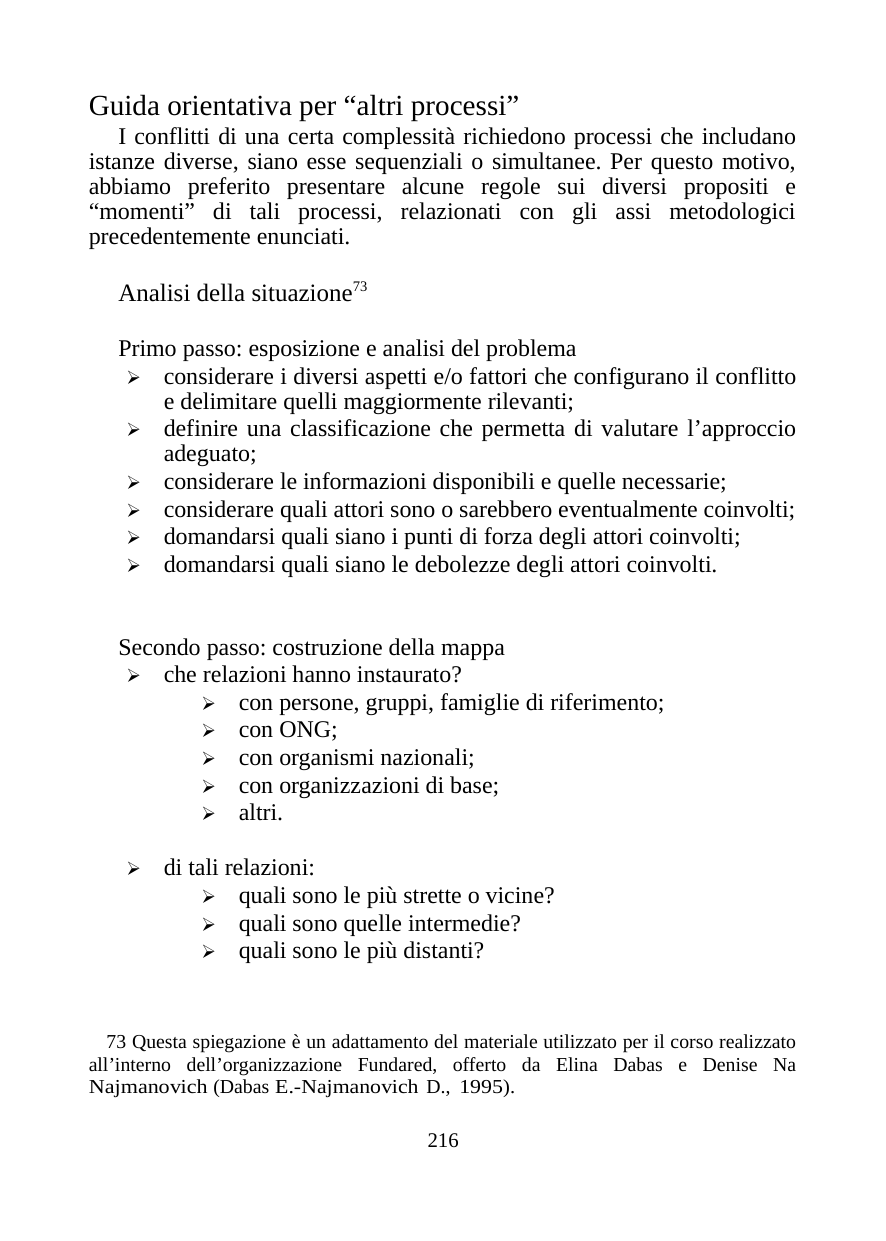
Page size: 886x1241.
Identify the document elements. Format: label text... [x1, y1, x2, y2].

list quali sono le più strette o vicine? [201, 881, 797, 909]
text Questa spiegazione è un adattamento del materiale utilizzato per il corso realizzato all’interno dell’organizzazione Fundared, offerto da Elina Dabas e Denise Na Najmanovich (Dabas E.-Najmanovich D., 1995). [88, 1030, 797, 1098]
list quali sono le più distanti? [201, 936, 797, 964]
text Primo passo: esposizione e analisi del problema [88, 334, 797, 362]
list considerare i diversi aspetti e/o fattori che configurano il conflitto e delimitare quelli maggiormente rilevanti; [126, 362, 797, 414]
list domandarsi quali siano i punti di forza degli attori coinvolti; [126, 522, 797, 550]
text I conflitti di una certa complessità richiedono processi che includano istanze diverse, siano esse sequenziali o simultanee. Per questo motivo, abbiamo preferito presentare alcune regole sui diversi propositi e “momenti” di tali processi, relazionati con gli assi metodologici precedentemente enunciati. [88, 122, 797, 249]
list di tali relazioni: [126, 853, 797, 881]
text Analisi della situazione [88, 278, 797, 307]
text Secondo passo: costruzione della mappa [88, 633, 797, 660]
list altri. [201, 798, 797, 826]
list considerare le informazioni disponibili e quelle necessarie; [126, 467, 797, 494]
list considerare quali attori sono o sarebbero eventualmente coinvolti; [126, 494, 797, 522]
list che relazioni hanno instaurato? [126, 660, 797, 688]
text Guida orientativa per “altri processi” [88, 88, 797, 122]
list quali sono quelle intermedie? [201, 909, 797, 936]
list con ONG; [201, 715, 797, 743]
list con organismi nazionali; [201, 743, 797, 771]
list definire una classificazione che permetta di valutare l’approccio adeguato; [126, 414, 797, 467]
list con persone, gruppi, famiglie di riferimento; [201, 688, 797, 715]
list con organizzazioni di base; [201, 771, 797, 798]
list domandarsi quali siano le debolezze degli attori coinvolti. [126, 550, 797, 577]
